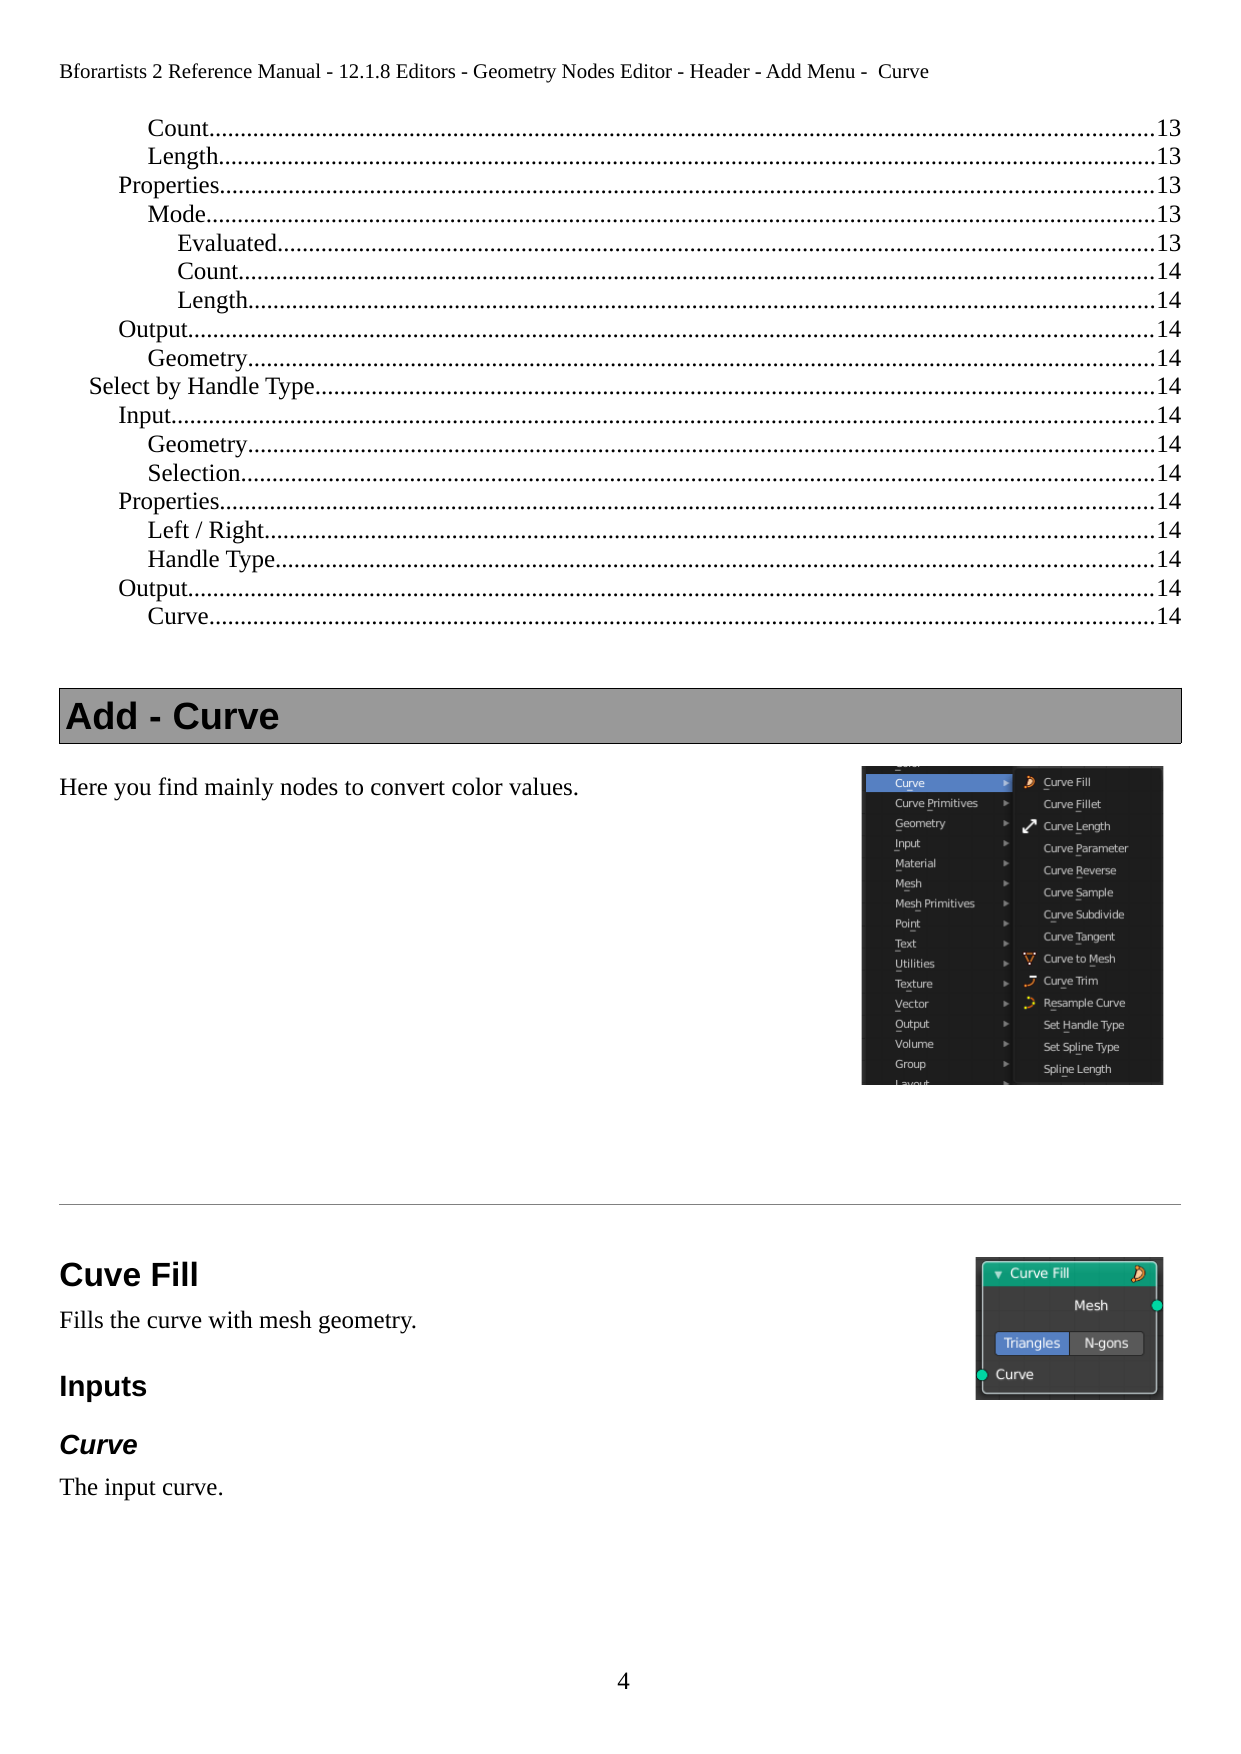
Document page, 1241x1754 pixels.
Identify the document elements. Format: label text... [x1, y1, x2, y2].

picture [861, 766, 1164, 1085]
subtitle Curve [59, 1428, 1181, 1460]
subtitle Cuve Fill [59, 1254, 1181, 1293]
text Here you find mainly nodes to convert color values. [59, 772, 861, 800]
text Output 14 [118, 573, 1181, 601]
text Count 14 [177, 256, 1181, 285]
text Properties 14 [118, 486, 1181, 515]
text Left / Right 14 [147, 515, 1181, 544]
text Select by Handle Type 14 [88, 371, 1181, 400]
text The input curve. [59, 1472, 1181, 1501]
subtitle Inputs [59, 1369, 1181, 1403]
text Length 13 [147, 141, 1181, 170]
picture [975, 1257, 1164, 1400]
text Geometry 14 [147, 429, 1181, 458]
table_header Add - Curve [60, 689, 1181, 743]
text Selection 14 [147, 458, 1181, 486]
text Length 14 [177, 285, 1181, 314]
text Mode 13 [147, 199, 1181, 228]
text Geometry 14 [147, 343, 1181, 371]
text Curve 14 [147, 601, 1181, 630]
text Properties 13 [118, 170, 1181, 199]
text Input 14 [118, 400, 1181, 429]
text Count 13 [147, 113, 1181, 141]
text Output 14 [118, 314, 1181, 343]
text Fills the curve with mesh geometry. [59, 1306, 975, 1334]
text Handle Type 14 [147, 544, 1181, 573]
text Evaluated 13 [177, 228, 1181, 256]
